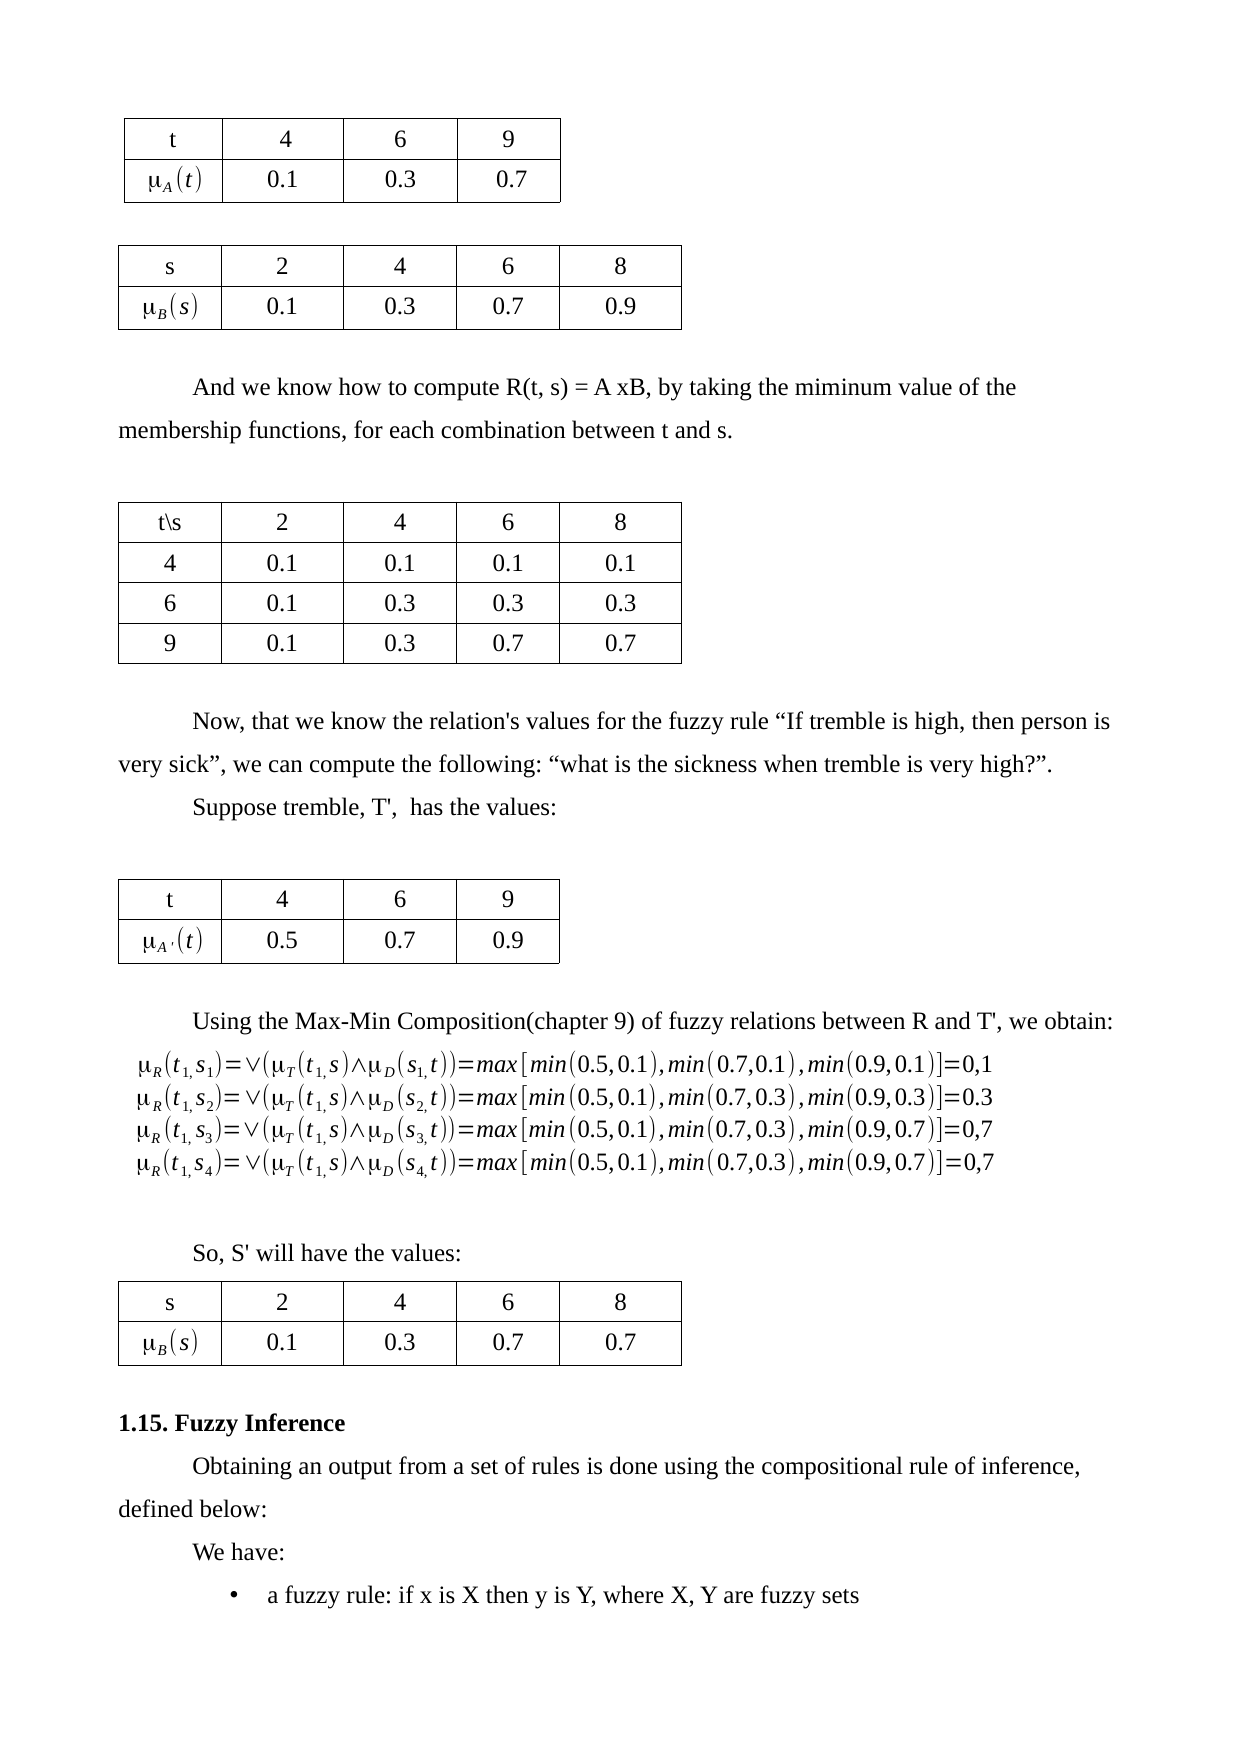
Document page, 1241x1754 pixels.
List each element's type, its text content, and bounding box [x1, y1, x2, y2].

table_header 4 [344, 246, 456, 286]
table_header 2 [222, 246, 343, 286]
table_cell 0.1 [222, 1322, 343, 1365]
table_cell [119, 1322, 221, 1365]
table_cell 0.3 [560, 583, 681, 623]
table_header s [119, 1282, 221, 1321]
table_header 2 [222, 1282, 343, 1321]
table_cell 0.9 [457, 920, 559, 962]
table_cell 4 [119, 543, 221, 582]
table_cell [119, 287, 221, 329]
table_header 6 [457, 246, 559, 286]
table_cell 0.1 [344, 543, 456, 582]
table_header 6 [344, 119, 457, 158]
table_header 8 [560, 1282, 681, 1321]
text Now, that we know the relation's values for the fuzzy rule “If tremble is high, then person is very sick”, we can compute the following: “what is the sickness when tremble is very high?”. [118, 706, 1122, 778]
table_cell 0.1 [223, 160, 343, 202]
table_header 2 [222, 503, 343, 542]
table_header t\s [119, 503, 221, 542]
text We have: [118, 1537, 1122, 1566]
table_cell [125, 160, 222, 202]
table_header 9 [458, 119, 560, 158]
table_cell 0.3 [344, 287, 456, 329]
table_cell 0.7 [458, 160, 560, 202]
table_cell 0.3 [457, 583, 559, 623]
table_header 9 [457, 880, 559, 919]
table_header t [125, 119, 222, 158]
table_cell 0.7 [560, 624, 681, 663]
table_cell 0.7 [457, 624, 559, 663]
table_cell 0.7 [457, 287, 559, 329]
table_header 8 [560, 246, 681, 286]
text And we know how to compute R(t, s) = A xB, by taking the miminum value of the membership functions, for each combination between t and s. [118, 372, 1122, 444]
table_cell 9 [119, 624, 221, 663]
table_cell 0.1 [457, 543, 559, 582]
table_header 8 [560, 503, 681, 542]
table_cell 0.1 [560, 543, 681, 582]
table_cell 0.3 [344, 160, 457, 202]
table_header 4 [344, 1282, 456, 1321]
text Suppose tremble, T', has the values: [118, 792, 1122, 821]
table_cell 0.1 [222, 287, 343, 329]
table_header s [119, 246, 221, 286]
table_cell 6 [119, 583, 221, 623]
table_header 6 [457, 503, 559, 542]
table_cell 0.3 [344, 583, 456, 623]
text So, S' will have the values: [118, 1238, 1122, 1266]
table_header 4 [344, 503, 456, 542]
table_cell 0.3 [344, 624, 456, 663]
table_cell 0.7 [457, 1322, 559, 1365]
table_cell 0.5 [222, 920, 343, 962]
table_cell 0.1 [222, 583, 343, 623]
text Using the Max-Min Composition(chapter 9) of fuzzy relations between R and T', we obtain: [118, 1006, 1122, 1034]
table_cell 0.7 [344, 920, 456, 962]
table_cell 0.9 [560, 287, 681, 329]
table_cell 0.7 [560, 1322, 681, 1365]
table_cell 0.3 [344, 1322, 456, 1365]
list a fuzzy rule: if x is X then y is Y, where X, Y are fuzzy sets [229, 1580, 1122, 1609]
table_header 4 [222, 880, 343, 919]
table_cell 0.1 [222, 543, 343, 582]
text Obtaining an output from a set of rules is done using the compositional rule of inference, defined below: [118, 1451, 1122, 1523]
table_cell [119, 920, 221, 962]
table_header 6 [344, 880, 456, 919]
table_cell 0.1 [222, 624, 343, 663]
table_header t [119, 880, 221, 919]
table_header 6 [457, 1282, 559, 1321]
text 1.15. Fuzzy Inference [118, 1408, 1122, 1437]
table_header 4 [223, 119, 343, 158]
